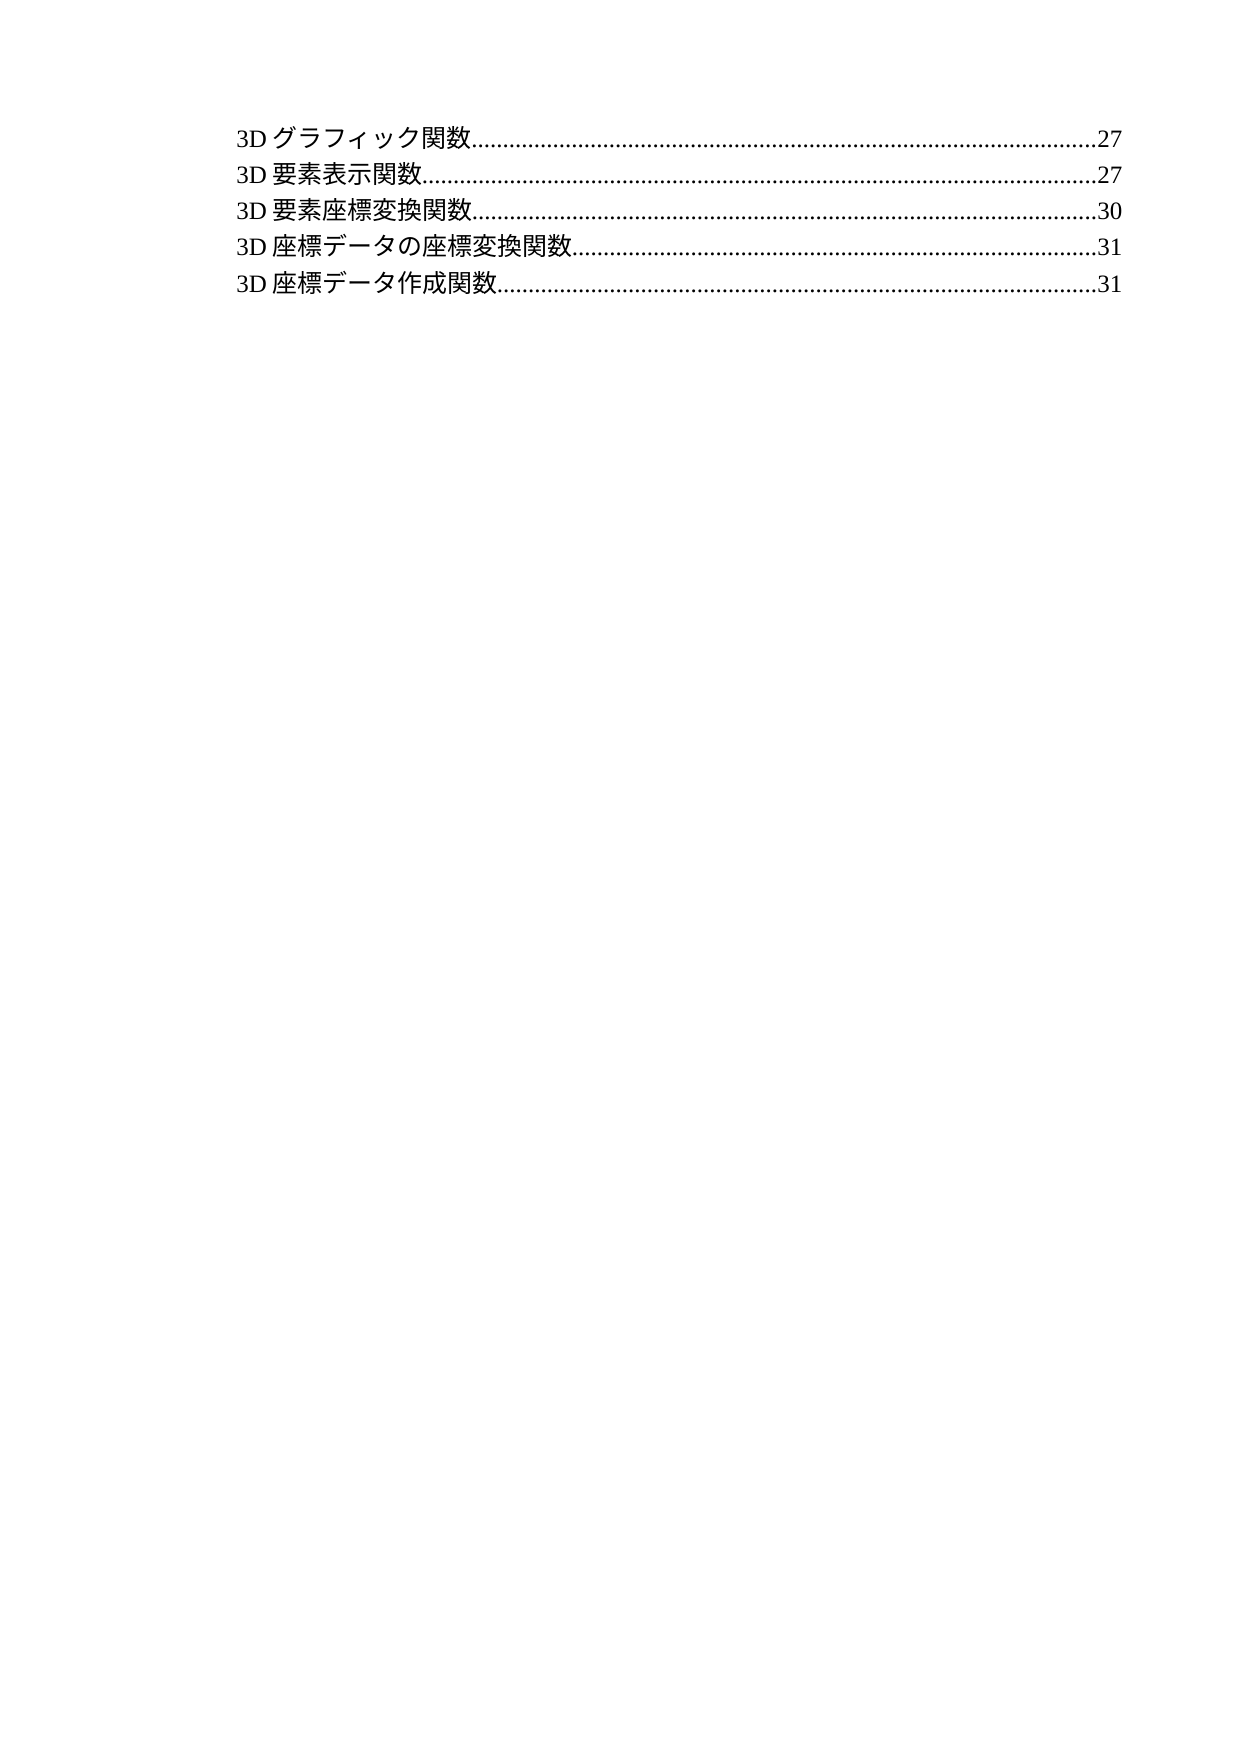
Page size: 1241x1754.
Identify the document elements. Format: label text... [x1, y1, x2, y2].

text 3Dグラフィック関数 27 [236, 118, 1122, 154]
text 3D座標データの座標変換関数 31 [236, 227, 1122, 263]
text 3D要素座標変換関数 30 [236, 191, 1122, 227]
text 3D要素表示関数 27 [236, 154, 1122, 191]
text 3D座標データ作成関数 31 [236, 263, 1122, 299]
